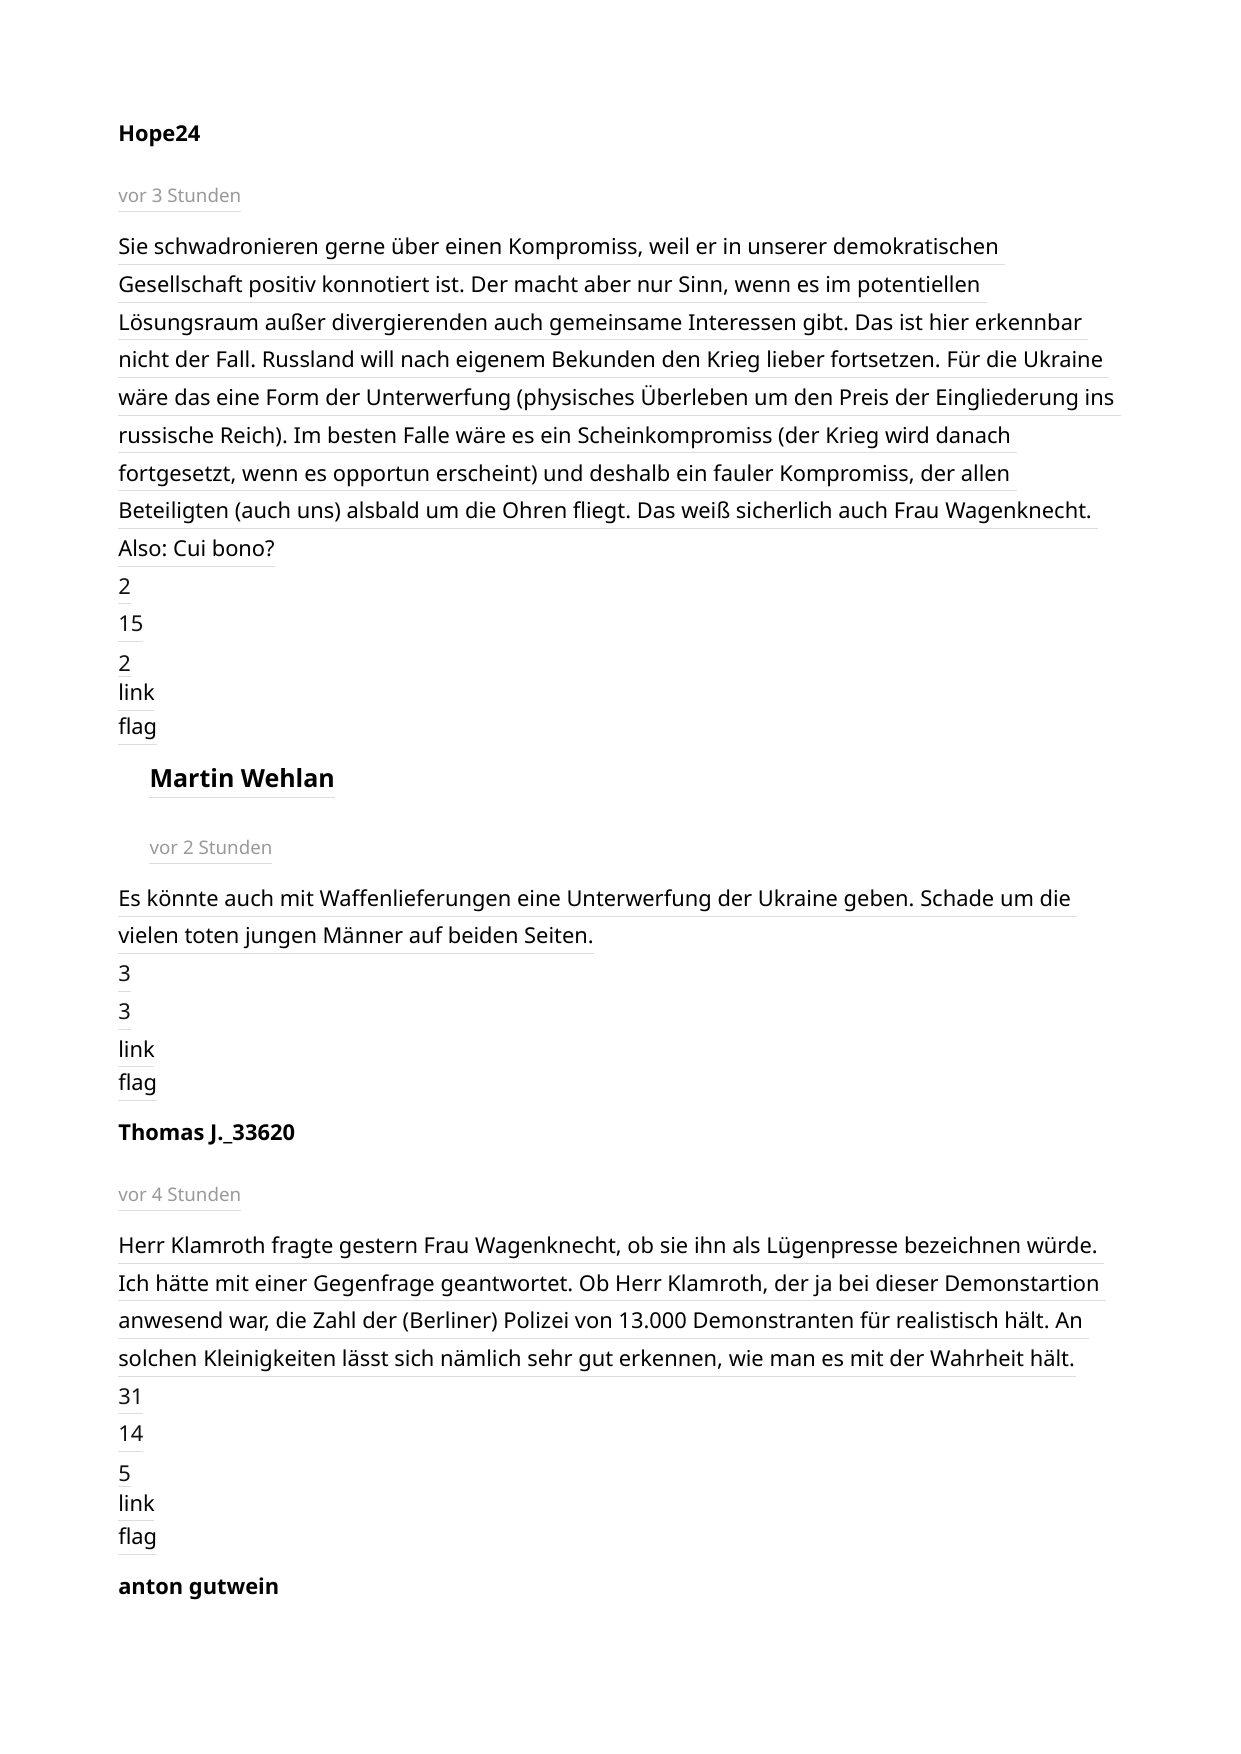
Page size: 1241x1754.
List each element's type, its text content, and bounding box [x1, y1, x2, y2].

text vor 4 Stunden [118, 1181, 1117, 1211]
text 3 [118, 996, 1122, 1030]
text 2 [118, 646, 1122, 677]
text Martin Wehlan [149, 761, 1122, 798]
text Herr Klamroth fragte gestern Frau Wagenknecht, ob sie ihn als Lügenpresse bezeichnen würde. Ich hätte mit einer Gegenfrage geantwortet. Ob Herr Klamroth, der ja bei dieser Demonstartion anwesend war, die Zahl der (Berliner) Polizei von 13.000 Demonstranten für realistisch hält. An solchen Kleinigkeiten lässt sich nämlich sehr gut erkennen, wie man es mit der Wahrheit hält. [118, 1230, 1122, 1377]
text 3 [118, 958, 1122, 992]
text vor 2 Stunden [149, 834, 1117, 864]
text Es könnte auch mit Waffenlieferungen eine Unterwerfung der Ukraine geben. Schade um die vielen toten jungen Männer auf beiden Seiten. [118, 883, 1122, 954]
text vor 3 Stunden [118, 183, 1117, 212]
text 31 [118, 1381, 1122, 1414]
text 5 [118, 1456, 1122, 1487]
text 14 [118, 1418, 1122, 1452]
text link [118, 1034, 1122, 1067]
text link [118, 1487, 1122, 1521]
text Sie schwadronieren gerne über einen Kompromiss, weil er in unserer demokratischen Gesellschaft positiv konnotiert ist. Der macht aber nur Sinn, wenn es im potentiellen Lösungsraum außer divergierenden auch gemeinsame Interessen gibt. Das ist hier erkennbar nicht der Fall. Russland will nach eigenem Bekunden den Krieg lieber fortsetzen. Für die Ukraine wäre das eine Form der Unterwerfung (physisches Überleben um den Preis der Eingliederung ins russische Reich). Im besten Falle wäre es ein Scheinkompromiss (der Krieg wird danach fortgesetzt, wenn es opportun erscheint) und deshalb ein fauler Kompromiss, der allen Beteiligten (auch uns) alsbald um die Ohren fliegt. Das weiß sicherlich auch Frau Wagenknecht. Also: Cui bono? [118, 231, 1122, 567]
text flag [118, 1521, 1122, 1555]
text 2 [118, 571, 1122, 604]
text anton gutwein [118, 1571, 1122, 1600]
text link [118, 677, 1122, 711]
text Thomas J._33620 [118, 1117, 1122, 1147]
text flag [118, 711, 1122, 745]
text Hope24 [118, 118, 1122, 148]
text flag [118, 1067, 1122, 1101]
text 15 [118, 608, 1122, 642]
